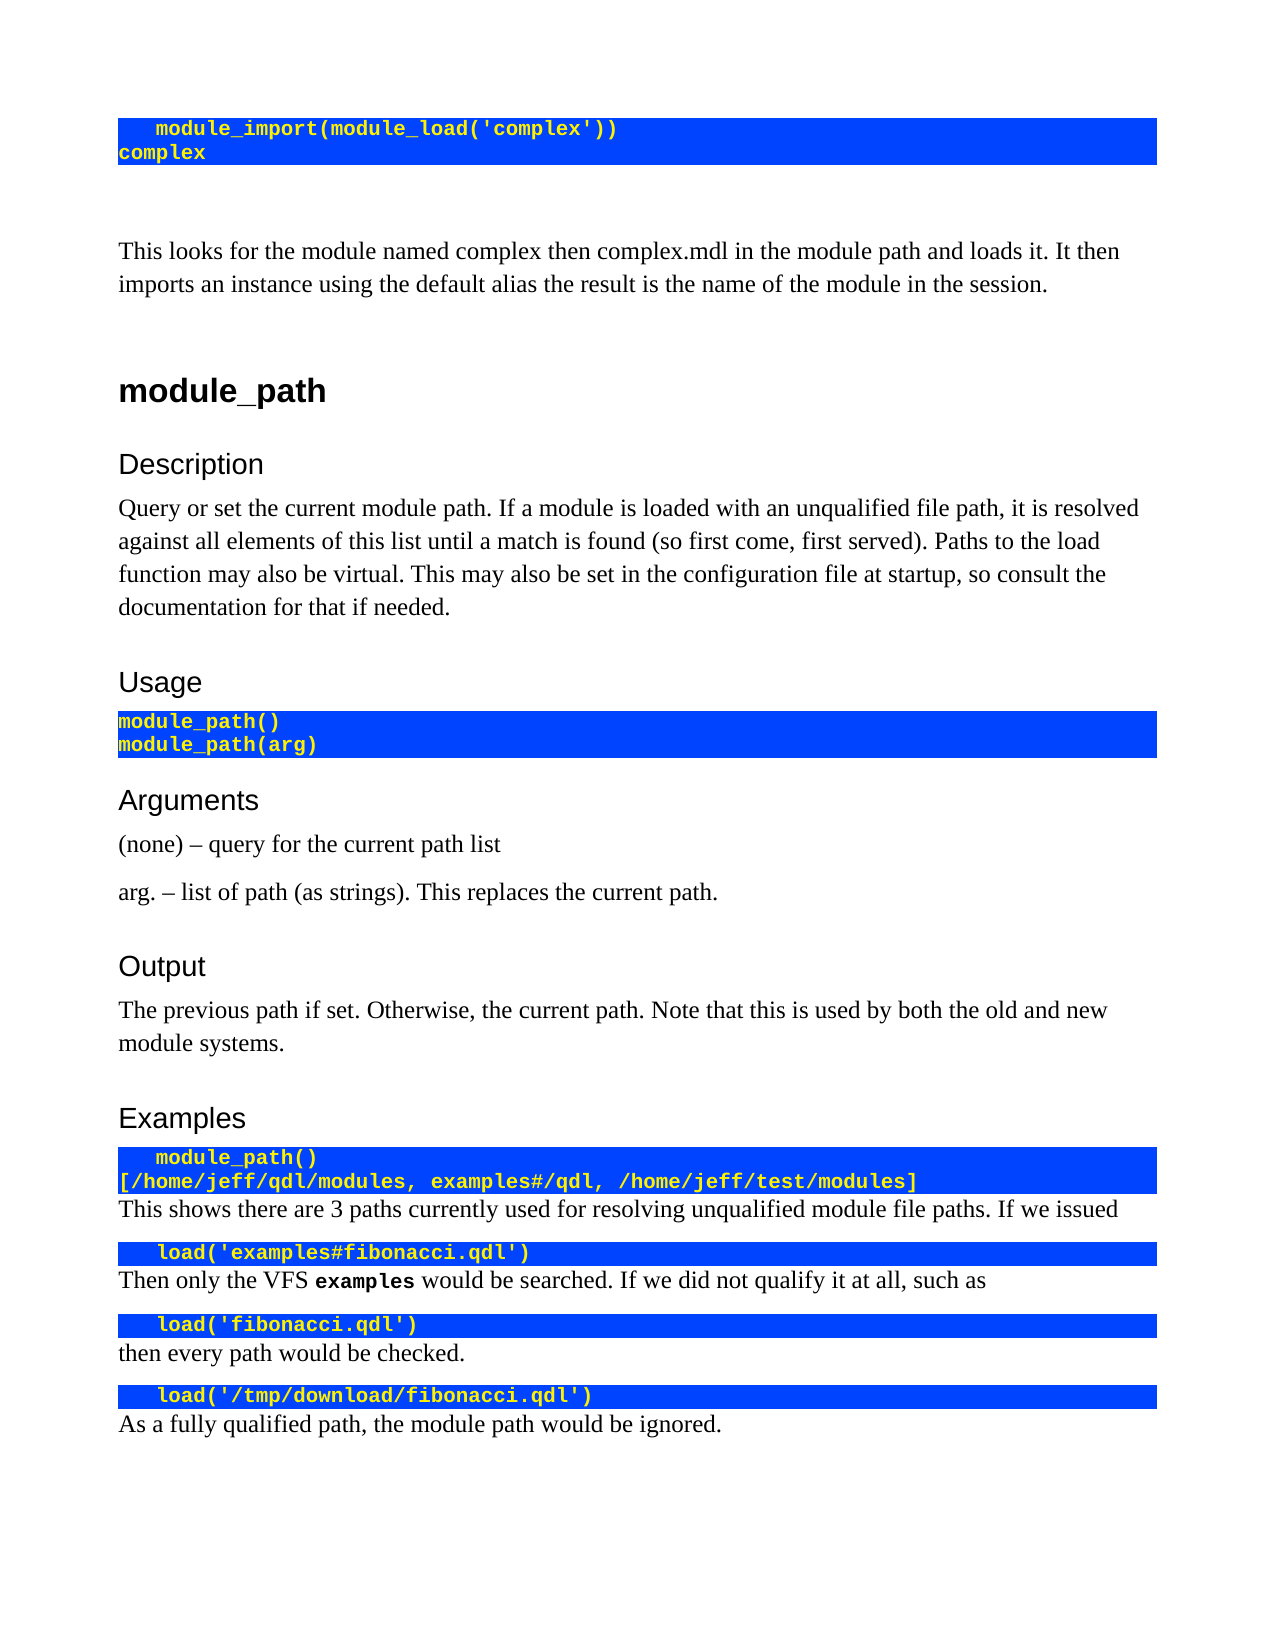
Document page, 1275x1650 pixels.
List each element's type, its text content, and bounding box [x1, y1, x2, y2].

text arg. – list of path (as strings). This replaces the current path. [118, 877, 1157, 906]
subtitle Usage [118, 665, 1157, 698]
subtitle Output [118, 949, 1157, 983]
subtitle Arguments [118, 783, 1157, 817]
text [/home/jeff/qdl/modules, examples#/qdl, /home/jeff/test/modules] [118, 1171, 1157, 1194]
subtitle module_path [118, 371, 1157, 409]
text The previous path if set. Otherwise, the current path. Note that this is used by both the old and new module systems. [118, 995, 1157, 1057]
text load('fibonacci.qdl') [118, 1314, 1157, 1338]
text module_import(module_load('complex')) [118, 118, 1157, 142]
text (none) – query for the current path list [118, 829, 1157, 858]
subtitle Examples [118, 1101, 1157, 1134]
text module_path() [118, 1147, 1157, 1171]
text load('/tmp/download/fibonacci.qdl') [118, 1385, 1157, 1409]
text As a fully qualified path, the module path would be ignored. [118, 1409, 1157, 1438]
text module_path(arg) [118, 734, 1157, 758]
text module_path() [118, 711, 1157, 734]
subtitle Description [118, 447, 1157, 481]
text complex [118, 142, 1157, 165]
text This looks for the module named complex then complex.mdl in the module path and loads it. It then imports an instance using the default alias the result is the name of the module in the session. [118, 236, 1157, 331]
text Then only the VFS examples would be searched. If we did not qualify it at all, such as [118, 1266, 1157, 1295]
text load('examples#fibonacci.qdl') [118, 1242, 1157, 1266]
text Query or set the current module path. If a module is loaded with an unqualified file path, it is resolved against all elements of this list until a match is found (so first come, first served). Paths to the load function may also be virtual. This may also be set in the configuration file at startup, so consult the documentation for that if needed. [118, 493, 1157, 621]
text then every path would be checked. [118, 1338, 1157, 1367]
text This shows there are 3 paths currently used for resolving unqualified module file paths. If we issued [118, 1194, 1157, 1223]
